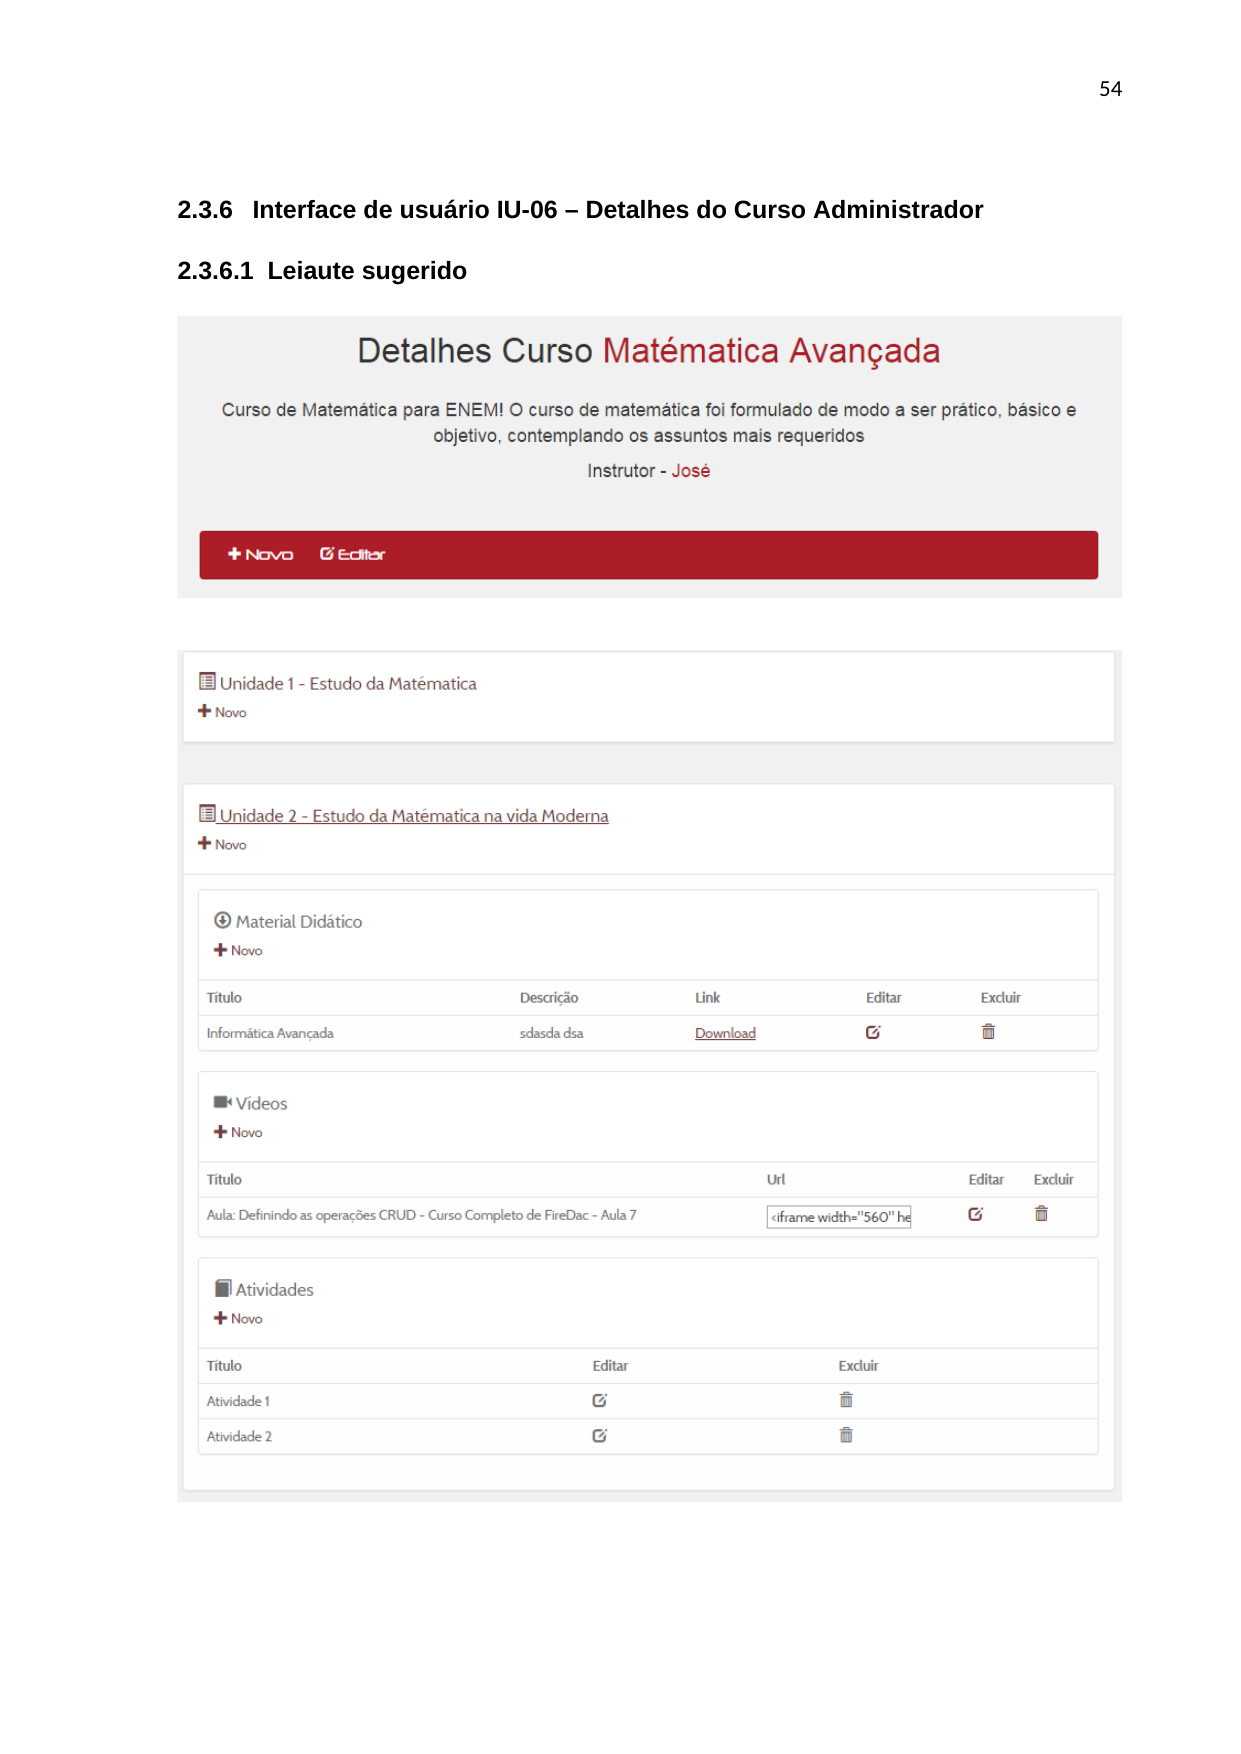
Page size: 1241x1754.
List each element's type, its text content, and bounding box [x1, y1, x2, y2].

subtitle Leiaute sugerido [177, 256, 1122, 284]
picture [177, 650, 1123, 1502]
picture [177, 316, 1123, 598]
subtitle Interface de usuário IU-06 – Detalhes do Curso Administrador [177, 195, 1122, 224]
